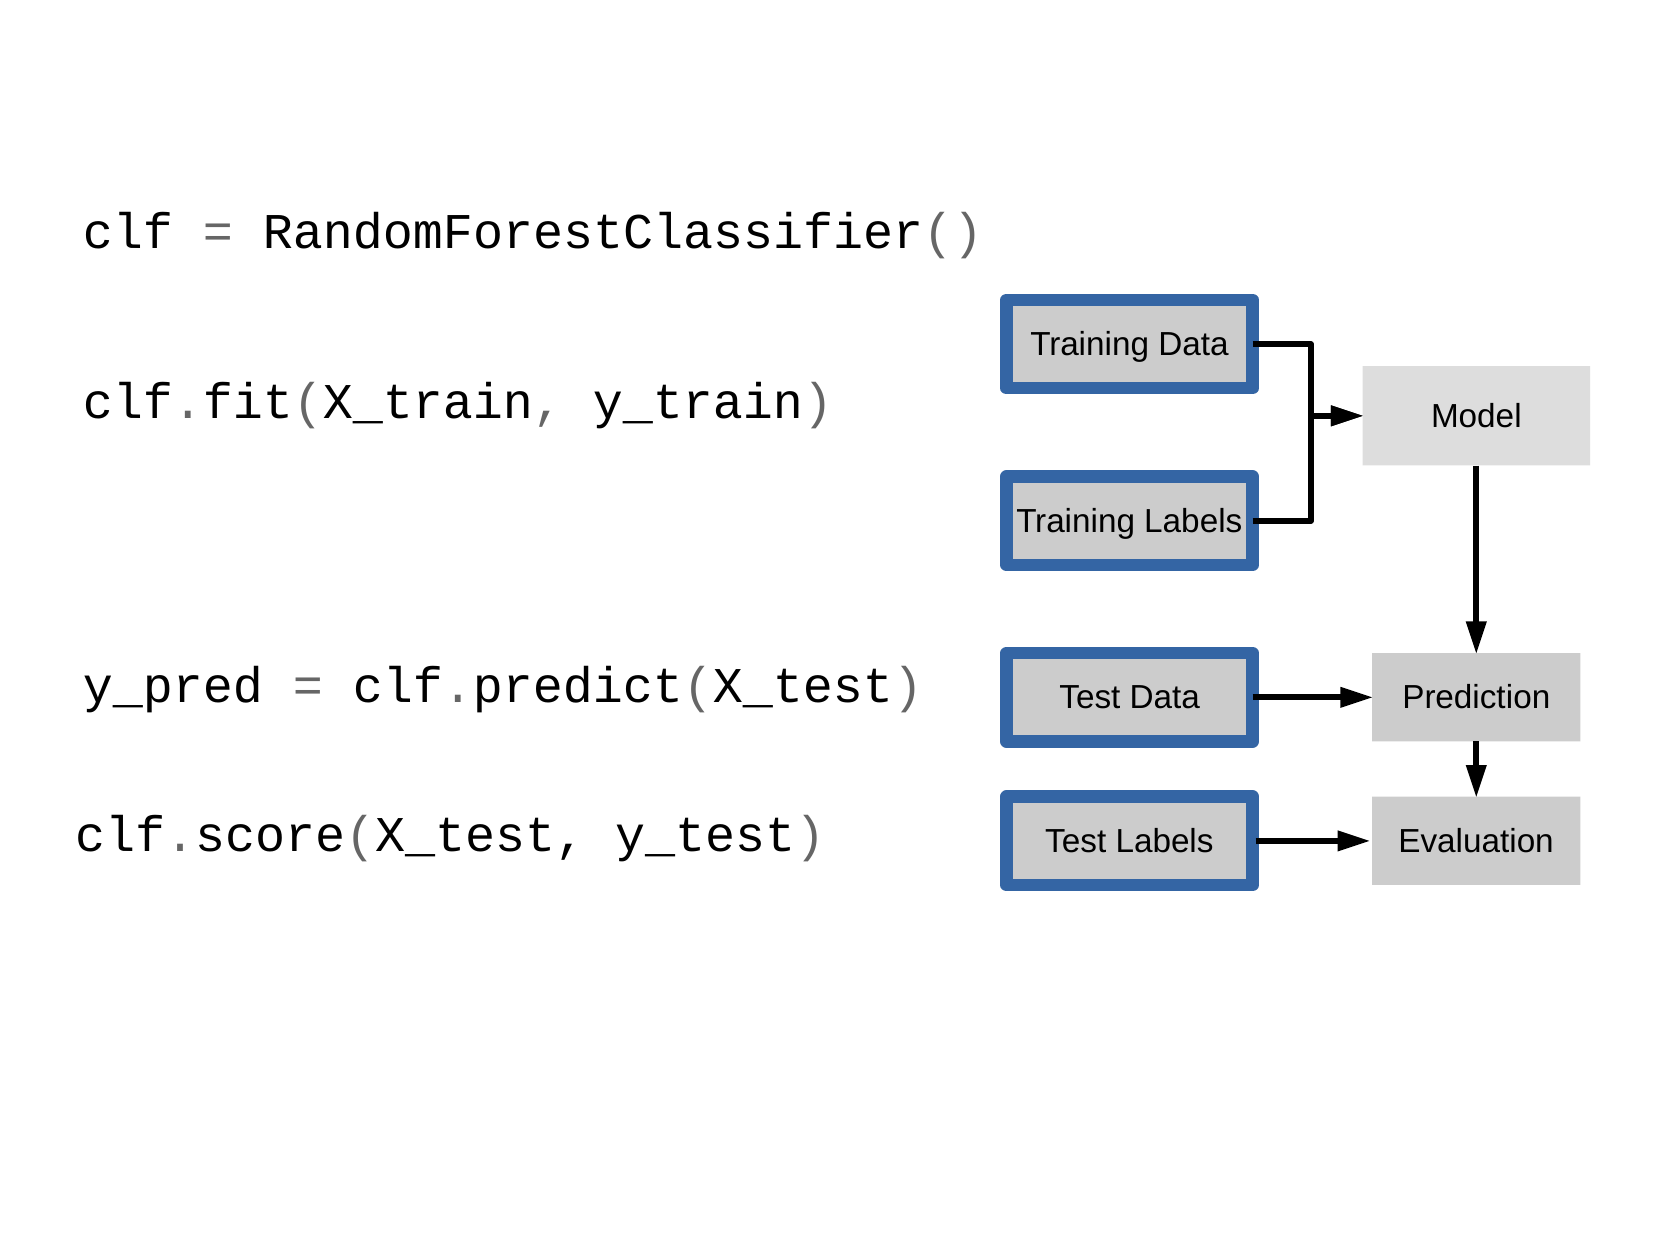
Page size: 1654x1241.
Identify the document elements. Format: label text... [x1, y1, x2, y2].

text_box Test Labels [1006, 796, 1253, 885]
text_box Training Data [1006, 299, 1253, 389]
text_box Test Data [1006, 653, 1253, 742]
text_box Training Labels [1006, 476, 1253, 565]
text_box Prediction [1372, 653, 1581, 742]
text_box clf.score(X_test, y_test) [75, 810, 1486, 961]
text_box Evaluation [1372, 796, 1581, 885]
text_box Model [1362, 366, 1591, 466]
text_box clf = RandomForestClassifier() clf.fit(X_train, y_train) y_pred = clf.predict(X_test) [82, 150, 1411, 766]
